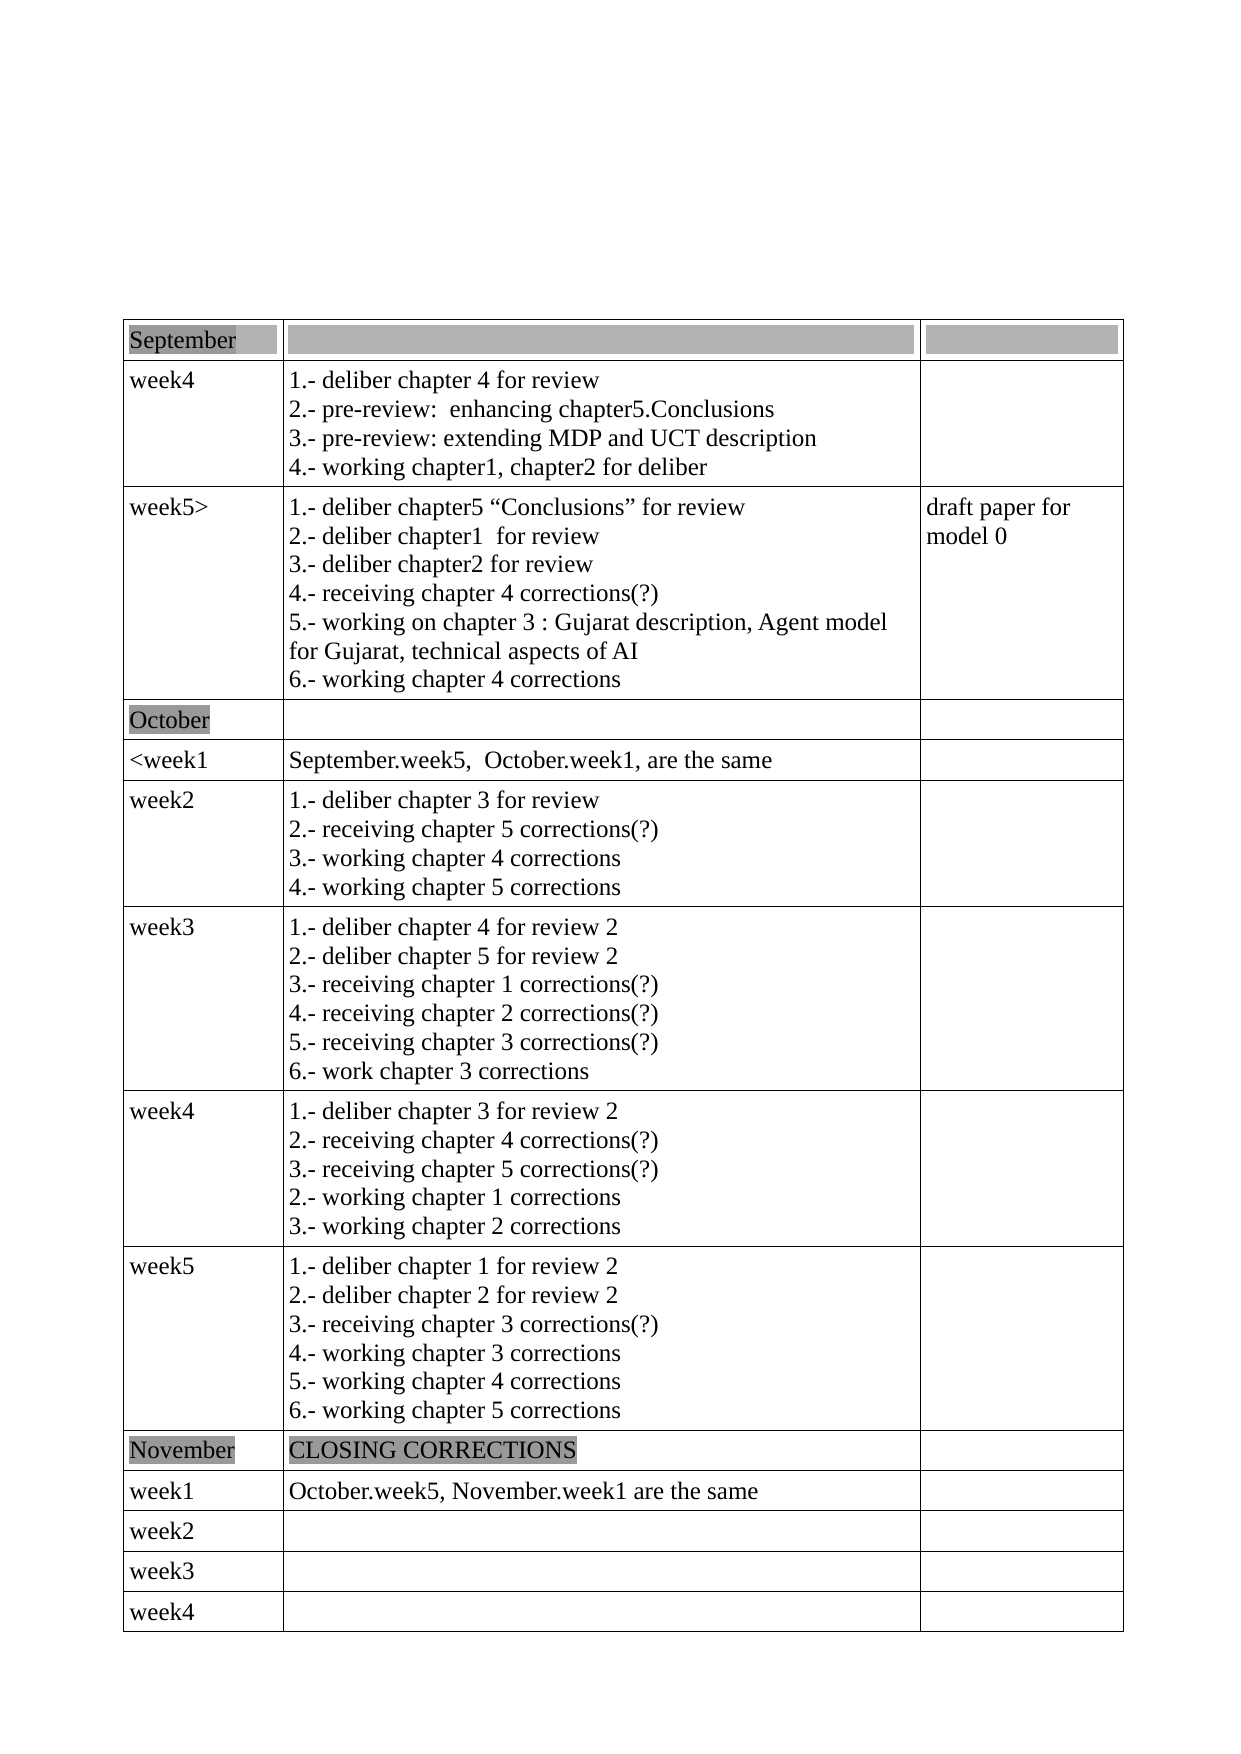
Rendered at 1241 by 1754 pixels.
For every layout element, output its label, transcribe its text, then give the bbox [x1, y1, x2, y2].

table_cell [284, 1592, 920, 1631]
table_cell week1 [124, 1471, 283, 1510]
table_cell week4 [124, 361, 283, 486]
table_cell [921, 907, 1123, 1090]
table_cell week4 [124, 1592, 283, 1631]
table_cell week5> [124, 487, 283, 699]
table_cell [921, 1592, 1123, 1631]
table_cell [921, 1552, 1123, 1591]
table_cell October.week5, November.week1 are the same [284, 1471, 920, 1510]
table_cell draft paper for model 0 [921, 487, 1123, 699]
table_cell CLOSING CORRECTIONS [284, 1431, 920, 1470]
table_cell week3 [124, 907, 283, 1090]
table_cell [921, 1471, 1123, 1510]
table_cell week4 [124, 1091, 283, 1246]
table_header [284, 320, 920, 360]
table_cell [284, 1552, 920, 1591]
table_cell 1.- deliber chapter 1 for review 2 2.- deliber chapter 2 for review 2 3.- receiving chapter 3 corrections(?) 4.- working chapter 3 corrections 5.- working chapter 4 corrections 6.- working chapter 5 corrections [284, 1247, 920, 1430]
table_cell week2 [124, 1511, 283, 1551]
table_cell 1.- deliber chapter 3 for review 2.- receiving chapter 5 corrections(?) 3.- working chapter 4 corrections 4.- working chapter 5 corrections [284, 781, 920, 906]
table_header September [124, 320, 283, 360]
table_cell [921, 1431, 1123, 1470]
table_cell [921, 1511, 1123, 1551]
table_cell [921, 1091, 1123, 1246]
table_cell week3 [124, 1552, 283, 1591]
table_cell week5 [124, 1247, 283, 1430]
table_cell week2 [124, 781, 283, 906]
table_cell [284, 1511, 920, 1551]
table_cell <week1 [124, 740, 283, 780]
table_header [921, 320, 1123, 360]
table_cell [284, 700, 920, 739]
table_cell 1.- deliber chapter5 “Conclusions” for review 2.- deliber chapter1 for review 3.- deliber chapter2 for review 4.- receiving chapter 4 corrections(?) 5.- working on chapter 3 : Gujarat description, Agent model for Gujarat, technical aspects of AI 6.- working chapter 4 corrections [284, 487, 920, 699]
table_cell [921, 361, 1123, 486]
table_cell [921, 1247, 1123, 1430]
table_cell October [124, 700, 283, 739]
table_cell November [124, 1431, 283, 1470]
table_cell 1.- deliber chapter 4 for review 2 2.- deliber chapter 5 for review 2 3.- receiving chapter 1 corrections(?) 4.- receiving chapter 2 corrections(?) 5.- receiving chapter 3 corrections(?) 6.- work chapter 3 corrections [284, 907, 920, 1090]
table_cell [921, 740, 1123, 780]
table_cell [921, 700, 1123, 739]
table_cell September.week5, October.week1, are the same [284, 740, 920, 780]
table_cell 1.- deliber chapter 4 for review 2.- pre-review: enhancing chapter5.Conclusions 3.- pre-review: extending MDP and UCT description 4.- working chapter1, chapter2 for deliber [284, 361, 920, 486]
table_cell [921, 781, 1123, 906]
table_cell 1.- deliber chapter 3 for review 2 2.- receiving chapter 4 corrections(?) 3.- receiving chapter 5 corrections(?) 2.- working chapter 1 corrections 3.- working chapter 2 corrections [284, 1091, 920, 1246]
